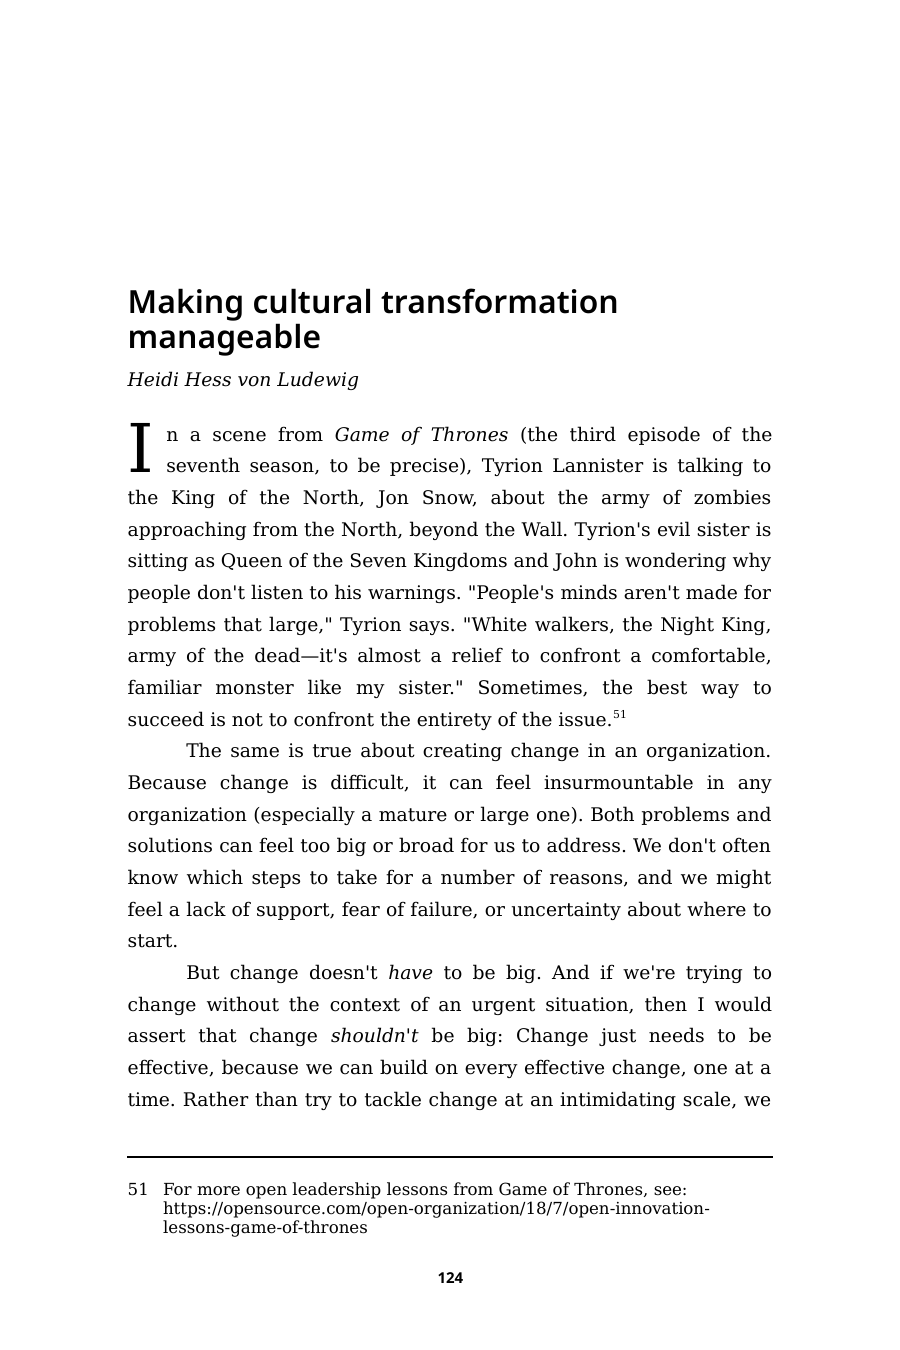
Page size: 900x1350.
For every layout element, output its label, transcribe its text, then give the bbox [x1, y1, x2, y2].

text The same is true about creating change in an organization. Because change is difficult, it can feel insurmountable in any organization (especially a mature or large one). Both problems and solutions can feel too big or broad for us to address. We don't often know which steps to take for a number of reasons, and we might feel a lack of support, fear of failure, or uncertainty about where to start. [127, 740, 772, 952]
text For more open leadership lessons from Game of Thrones, see: https://opensource.com/open-organization/18/7/open-innovation-lessons-game-of-thrones [127, 1179, 772, 1237]
text But change doesn't have to be big. And if we're trying to change without the context of an urgent situation, then I would assert that change shouldn't be big: Change just needs to be effective, because we can build on every effective change, one at a time. Rather than try to tackle change at an intimidating scale, we [127, 962, 772, 1110]
text Heidi Hess von Ludewig [127, 369, 772, 391]
text In a scene from Game of Thrones (the third episode of the seventh season, to be precise), Tyrion Lannister is talking to the King of the North, Jon Snow, about the army of zombies approaching from the North, beyond the Wall. Tyrion's evil sister is sitting as Queen of the Seven Kingdoms and John is wondering why people don't listen to his warnings. "People's minds aren't made for problems that large," Tyrion says. "White walkers, the Night King, army of the dead—it's almost a relief to confront a comfortable, familiar monster like my sister." Sometimes, the best way to succeed is not to confront the entirety of the issue. [127, 423, 772, 730]
subtitle Making cultural transformation manageable [127, 283, 772, 357]
